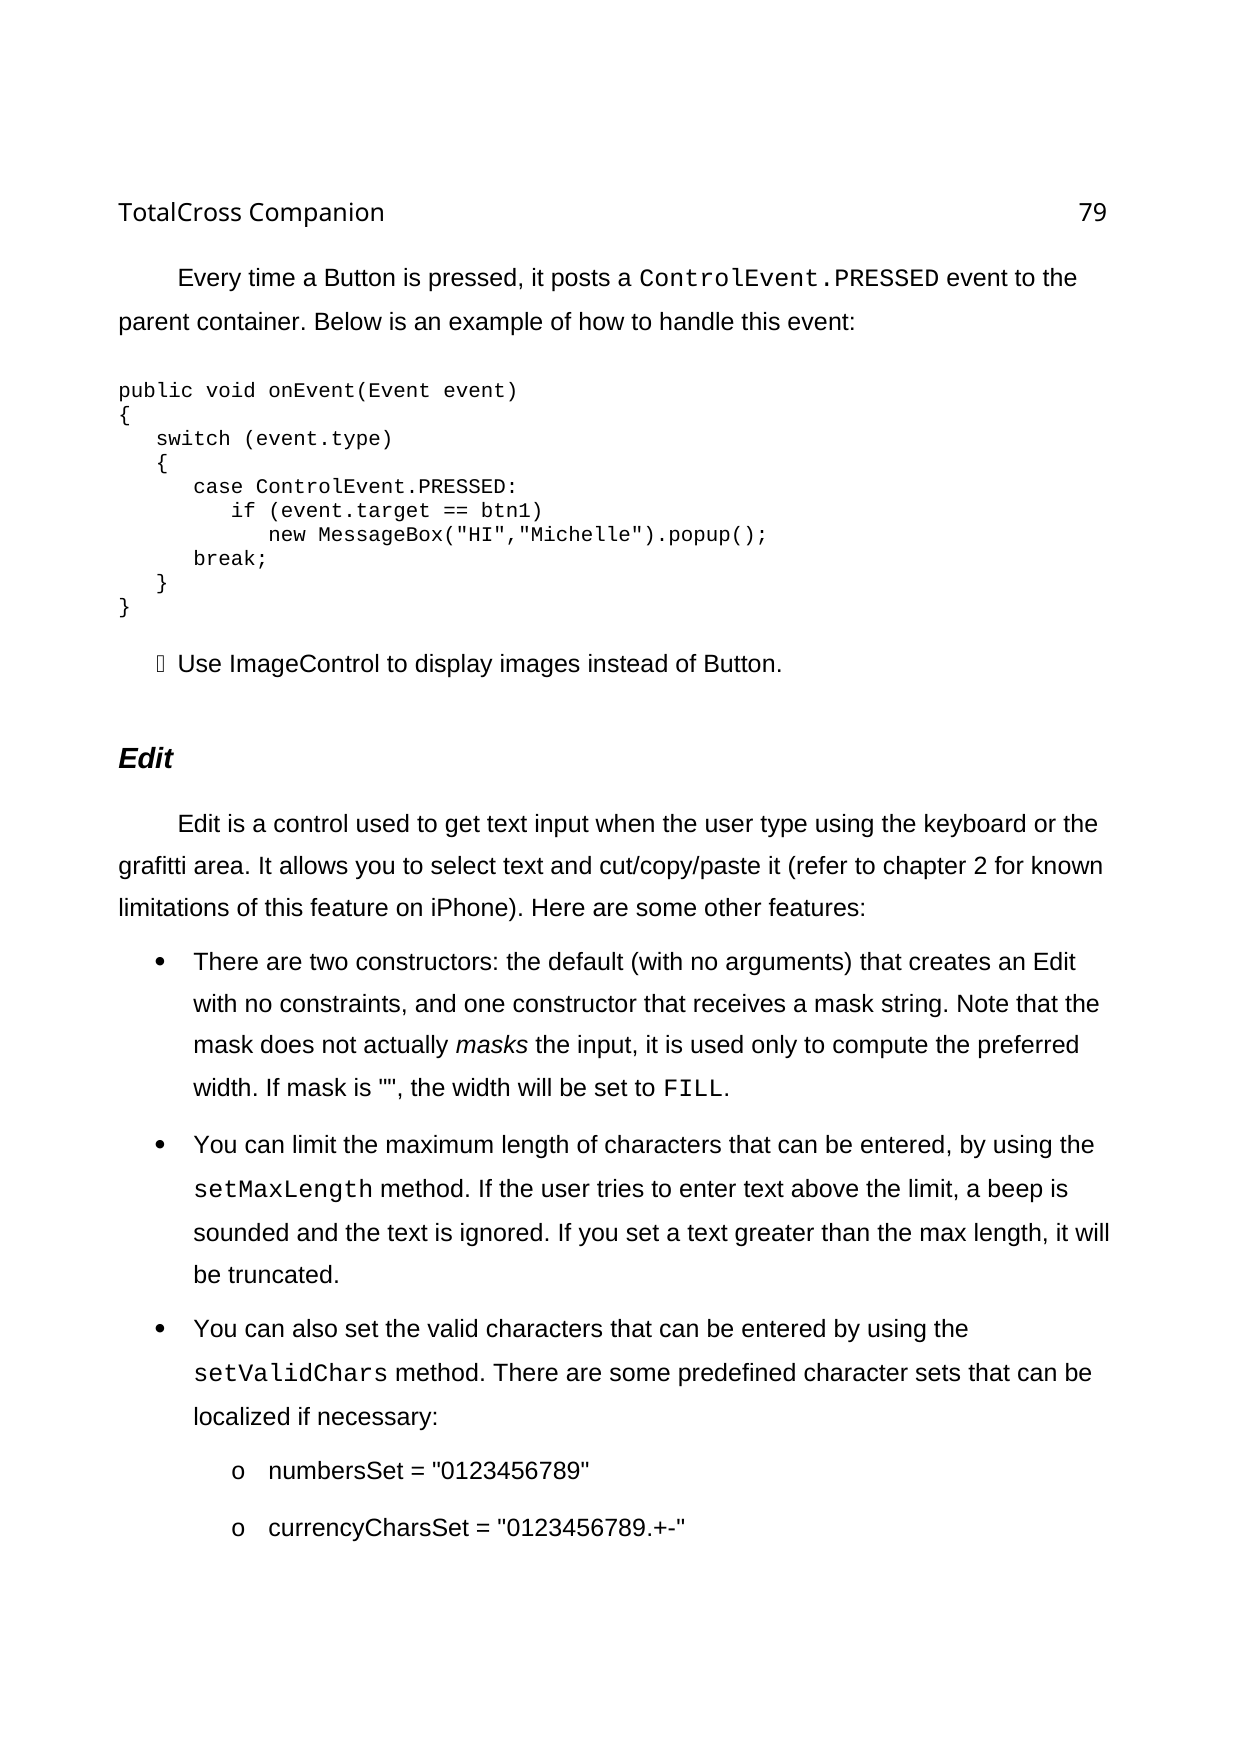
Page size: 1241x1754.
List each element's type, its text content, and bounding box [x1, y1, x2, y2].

text Every time a Button is pressed, it posts a ControlEvent.PRESSED event to the parent container. Below is an example of how to handle this event: [118, 264, 1122, 336]
text if (event.target == btn1) [118, 500, 1122, 524]
text public void onEvent(Event event) [118, 380, 1122, 404]
text } [118, 596, 1122, 620]
text new MessageBox("HI","Michelle").popup(); [118, 524, 1122, 548]
text { [118, 404, 1122, 428]
list Use ImageControl to display images instead of Button. [156, 649, 1122, 678]
text { [118, 452, 1122, 476]
list You can also set the valid characters that can be entered by using the setValidChars method. There are some predefined character sets that can be localized if necessary: [156, 1315, 1122, 1431]
text } [118, 572, 1122, 596]
text Edit is a control used to get text input when the user type using the keyboard or the grafitti area. It allows you to select text and cut/copy/paste it (refer to chapter 2 for known limitations of this feature on iPhone). Here are some other features: [118, 810, 1122, 922]
text break; [118, 548, 1122, 572]
text switch (event.type) [118, 428, 1122, 452]
list You can limit the maximum length of characters that can be entered, by using the setMaxLength method. If the user tries to enter text above the limit, a beep is sounded and the text is ignored. If you set a text greater than the max length, it will be truncated. [156, 1131, 1122, 1289]
text case ControlEvent.PRESSED: [118, 476, 1122, 500]
subtitle Edit [118, 742, 1122, 774]
list numbersSet = "0123456789" [231, 1457, 1122, 1487]
list There are two constructors: the default (with no arguments) that creates an Edit with no constraints, and one constructor that receives a mask string. Note that the mask does not actually masks the input, it is used only to compute the preferred width. If mask is "", the width will be set to FILL. [156, 947, 1122, 1104]
list currencyCharsSet = "0123456789.+-" [231, 1514, 1122, 1544]
